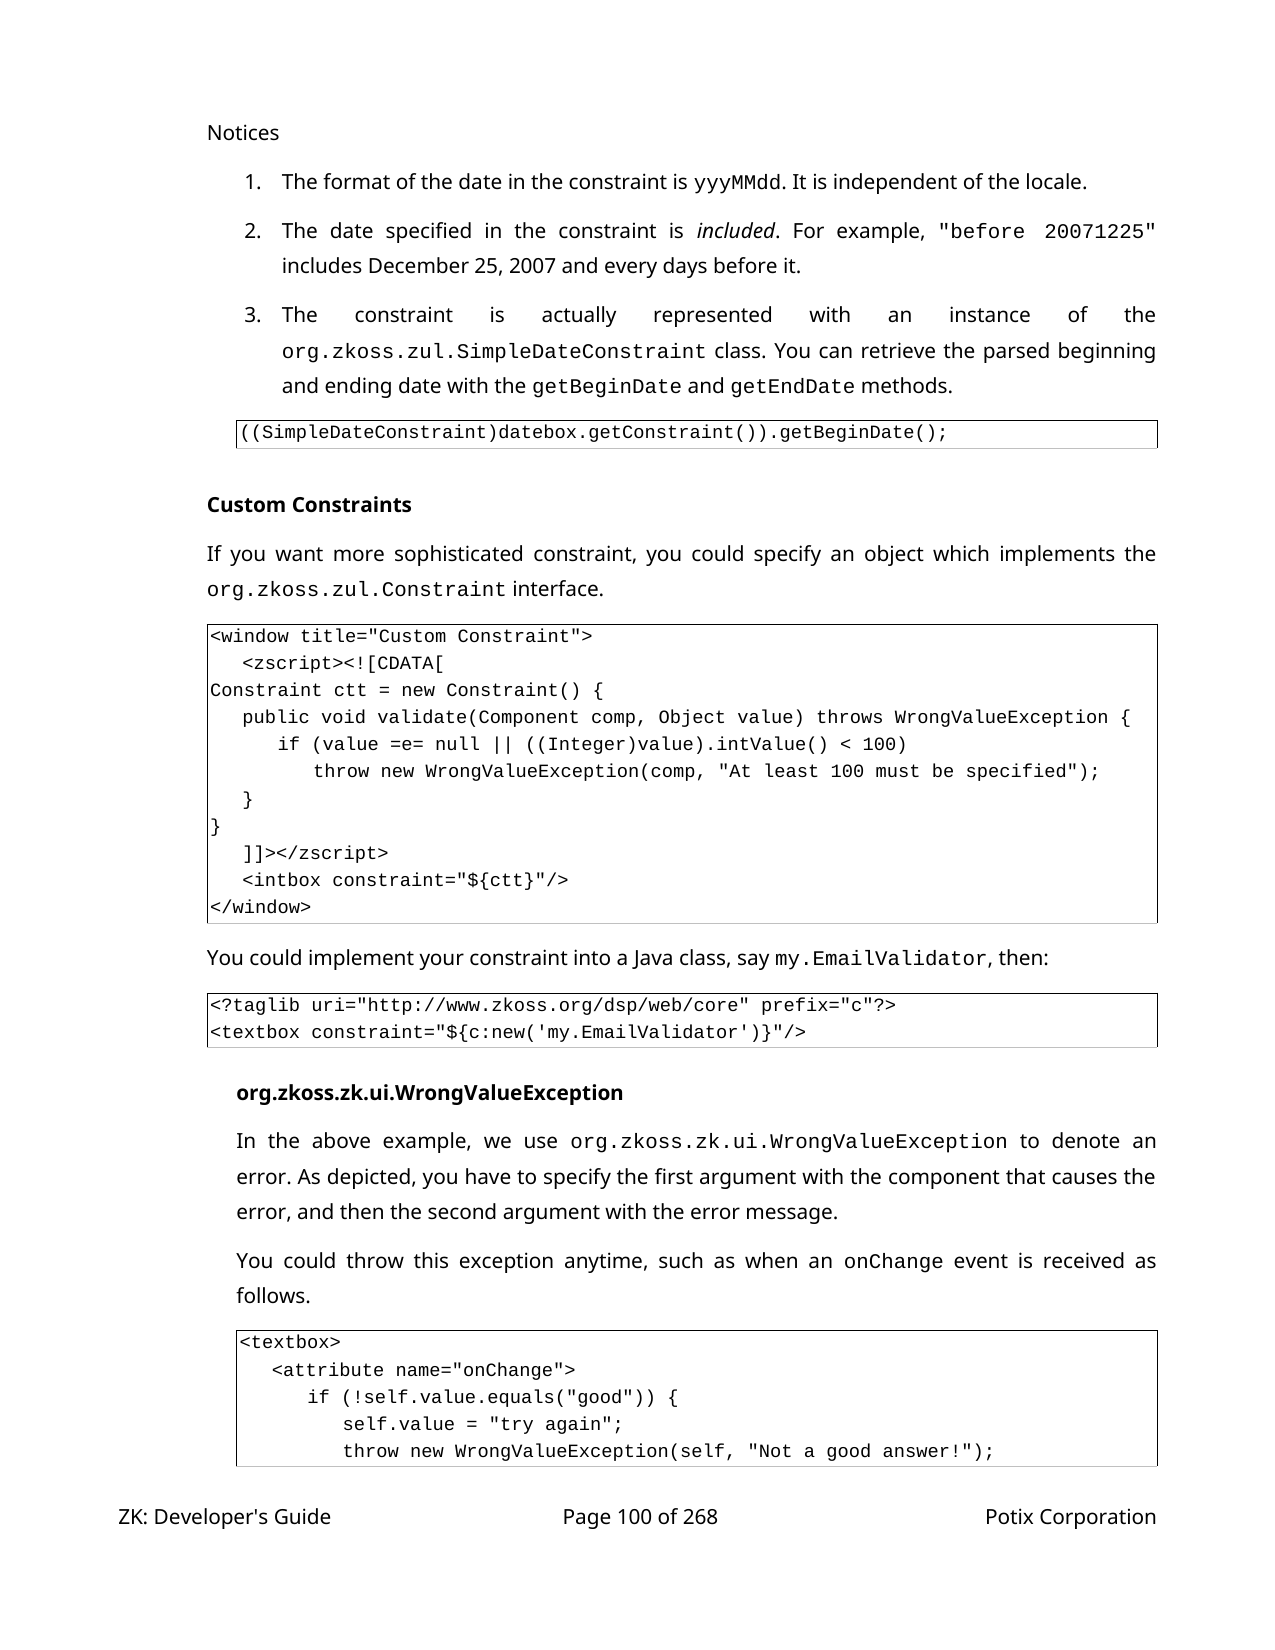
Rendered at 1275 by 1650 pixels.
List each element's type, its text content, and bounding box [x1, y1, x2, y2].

list The format of the date in the constraint is yyyMMdd. It is independent of the locale. [244, 167, 1157, 196]
text Constraint ctt = new Constraint() { [208, 678, 1157, 702]
text </window> [208, 895, 1157, 923]
text <attribute name="onChange"> [237, 1358, 1157, 1382]
text You could implement your constraint into a Java class, say my.EmailValidator, then: [207, 943, 1157, 972]
text if (value =e= null || ((Integer)value).intValue() < 100) [208, 732, 1157, 756]
text <?taglib uri="http://www.zkoss.org/dsp/web/core" prefix="c"?> [208, 994, 1157, 1017]
text throw new WrongValueException(self, "Not a good answer!"); [237, 1439, 1157, 1466]
text Notices [207, 118, 1157, 146]
text ]]></zscript> [208, 841, 1157, 865]
text ((SimpleDateConstraint)datebox.getConstraint()).getBeginDate(); [237, 421, 1157, 448]
subtitle org.zkoss.zk.ui.WrongValueException [236, 1078, 1157, 1106]
text If you want more sophisticated constraint, you could specify an object which implements the org.zkoss.zul.Constraint interface. [207, 539, 1157, 603]
text <window title="Custom Constraint"> [208, 625, 1157, 648]
text <zscript><![CDATA[ [208, 651, 1157, 675]
text In the above example, we use org.zkoss.zk.ui.WrongValueException to denote an error. As depicted, you have to specify the first argument with the component that causes the error, and then the second argument with the error message. [236, 1126, 1157, 1225]
text <textbox> [237, 1331, 1157, 1355]
list The constraint is actually represented with an instance of the org.zkoss.zul.SimpleDateConstraint class. You can retrieve the parsed beginning and ending date with the getBeginDate and getEndDate methods. [244, 301, 1157, 400]
text if (!self.value.equals("good")) { [237, 1385, 1157, 1409]
text throw new WrongValueException(comp, "At least 100 must be specified"); [208, 759, 1157, 784]
text } [208, 814, 1157, 838]
text } [208, 787, 1157, 811]
text <textbox constraint="${c:new('my.EmailValidator')}"/> [208, 1019, 1157, 1047]
text You could throw this exception anytime, such as when an onChange event is received as follows. [236, 1246, 1157, 1310]
subtitle Custom Constraints [207, 490, 1157, 518]
text <intbox constraint="${ctt}"/> [208, 868, 1157, 892]
text self.value = "try again"; [237, 1412, 1157, 1436]
text public void validate(Component comp, Object value) throws WrongValueException { [208, 705, 1157, 729]
list The date specified in the constraint is included. For example, "before 20071225" includes December 25, 2007 and every days before it. [244, 216, 1157, 280]
